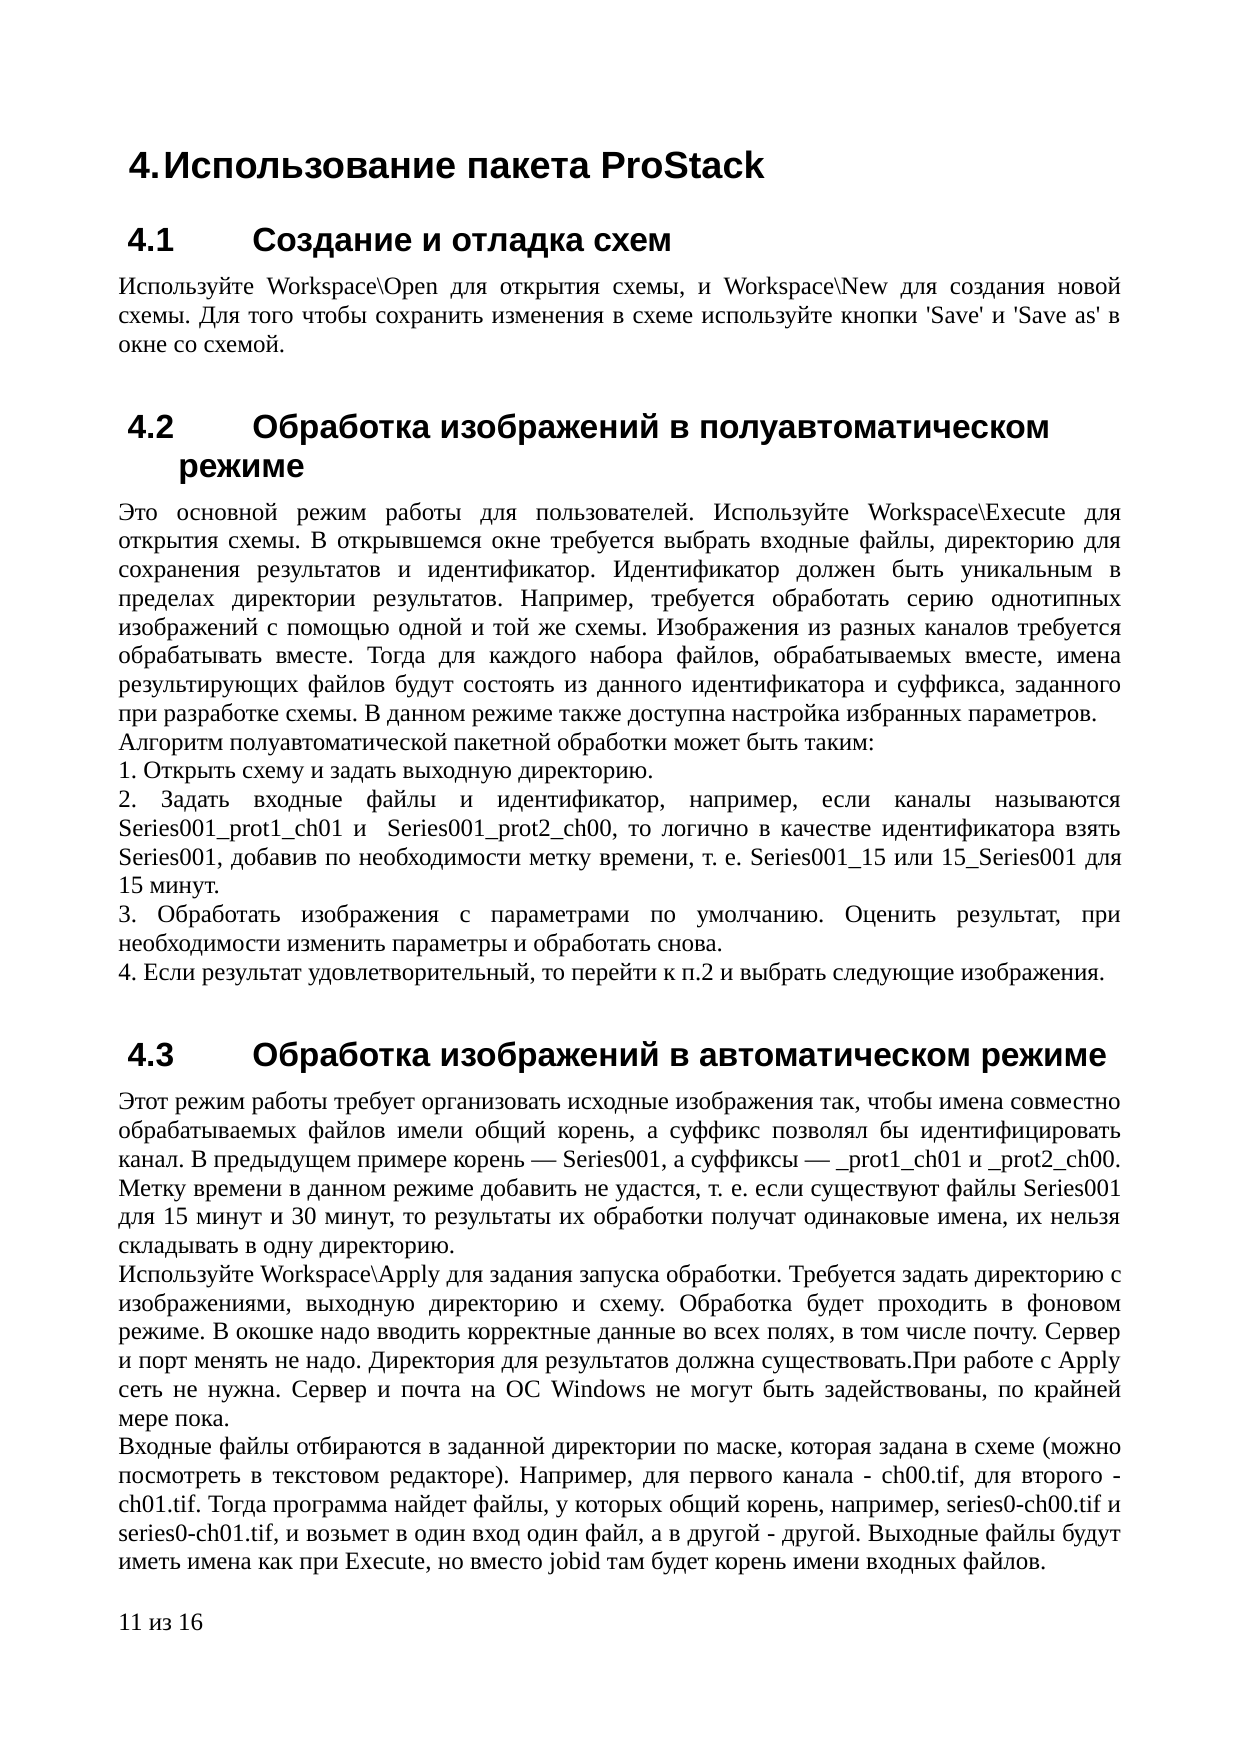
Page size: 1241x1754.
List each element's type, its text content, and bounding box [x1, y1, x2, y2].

text Алгоритм полуавтоматической пакетной обработки может быть таким: [118, 727, 1122, 756]
subtitle Обработка изображений в автоматическом режиме [118, 1035, 1122, 1074]
subtitle Использование пакета ProStack [118, 143, 1122, 187]
text 4. Если результат удовлетворительный, то перейти к п.2 и выбрать следующие изображения. [118, 957, 1122, 986]
text Это основной режим работы для пользователей. Используйте Workspace\Execute для открытия схемы. В открывшемся окне требуется выбрать входные файлы, директорию для сохранения результатов и идентификатор. Идентификатор должен быть уникальным в пределах директории результатов. Например, требуется обработать серию однотипных изображений с помощью одной и той же схемы. Изображения из разных каналов требуется обрабатывать вместе. Тогда для каждого набора файлов, обрабатываемых вместе, имена результирующих файлов будут состоять из данного идентификатора и суффикса, заданного при разработке схемы. В данном режиме также доступна настройка избранных параметров. [118, 497, 1122, 727]
text Используйте Workspace\Open для открытия схемы, и Workspace\New для создания новой схемы. Для того чтобы сохранить изменения в схеме используйте кнопки 'Save' и 'Save as' в окне со схемой. [118, 271, 1122, 357]
subtitle Создание и отладка схем [118, 220, 1122, 259]
text 1. Открыть схему и задать выходную директорию. [118, 756, 1122, 784]
text Используйте Workspace\Apply для задания запуска обработки. Требуется задать директорию с изображениями, выходную директорию и схему. Обработка будет проходить в фоновом режиме. В окошке надо вводить корректные данные во всех полях, в том числе почту. Сервер и порт менять не надо. Директория для результатов должна существовать.При работе с Apply сеть не нужна. Сервер и почта на ОС Windows не могут быть задействованы, по крайней мере пока. [118, 1259, 1122, 1431]
subtitle Обработка изображений в полуавтоматическом режиме [118, 407, 1122, 484]
text 3. Обработать изображения с параметрами по умолчанию. Оценить результат, при необходимости изменить параметры и обработать снова. [118, 899, 1122, 957]
text Входные файлы отбираются в заданной директории по маске, которая задана в схеме (можно посмотреть в текстовом редакторе). Например, для первого канала - ch00.tif, для второго - ch01.tif. Тогда программа найдет файлы, у которых общий корень, например, series0-ch00.tif и series0-ch01.tif, и возьмет в один вход один файл, а в другой - другой. Выходные файлы будут иметь имена как при Execute, но вместо jobid там будет корень имени входных файлов. [118, 1431, 1122, 1575]
text 2. Задать входные файлы и идентификатор, например, если каналы называются Series001_prot1_ch01 и Series001_prot2_ch00, то логично в качестве идентификатора взять Series001, добавив по необходимости метку времени, т. е. Series001_15 или 15_Series001 для 15 минут. [118, 784, 1122, 899]
text Этот режим работы требует организовать исходные изображения так, чтобы имена совместно обрабатываемых файлов имели общий корень, а суффикс позволял бы идентифицировать канал. В предыдущем примере корень — Series001, а суффиксы — _prot1_ch01 и _prot2_ch00. Метку времени в данном режиме добавить не удастся, т. е. если существуют файлы Series001 для 15 минут и 30 минут, то результаты их обработки получат одинаковые имена, их нельзя складывать в одну директорию. [118, 1086, 1122, 1259]
